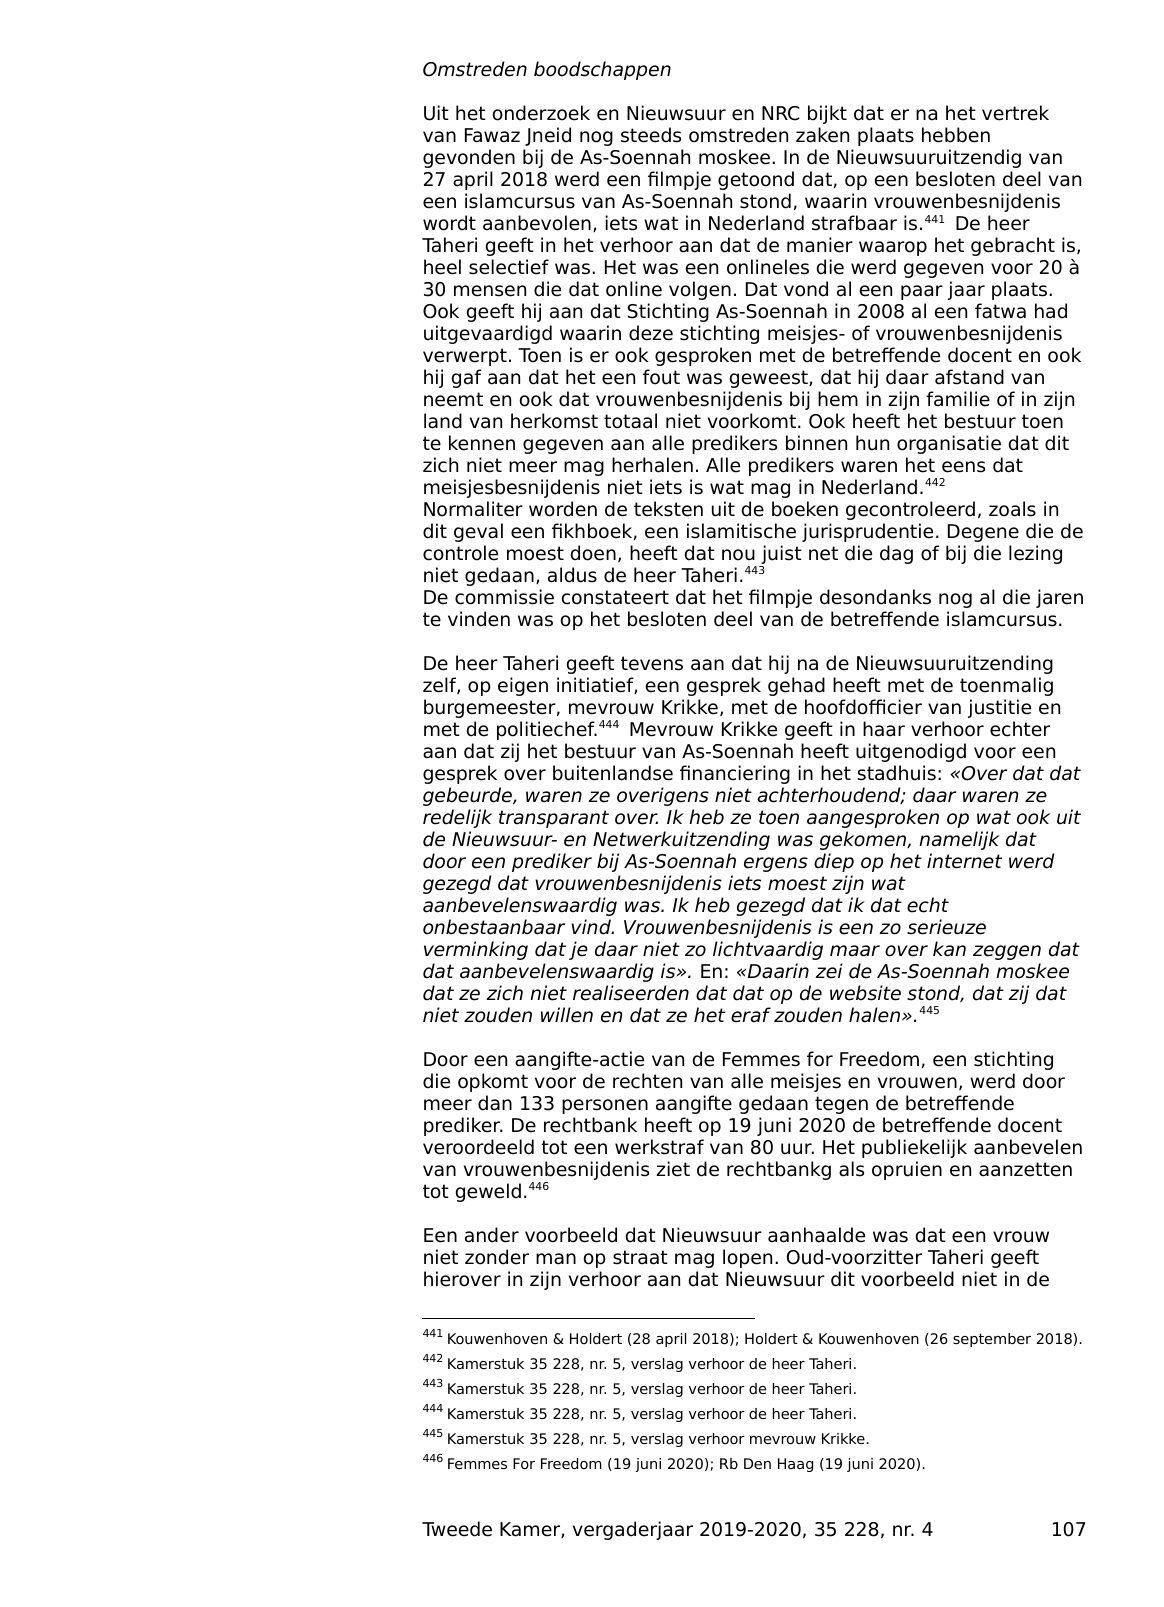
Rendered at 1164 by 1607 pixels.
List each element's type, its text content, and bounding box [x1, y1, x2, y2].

text Femmes For Freedom (19 juni 2020); Rb Den Haag (19 juni 2020). [422, 1452, 1087, 1474]
text Een ander voorbeeld dat Nieuwsuur aanhaalde was dat een vrouw niet zonder man op straat mag lopen. Oud-voorzitter Taheri geeft hierover in zijn verhoor aan dat Nieuwsuur dit voorbeeld niet in de [422, 1225, 1087, 1291]
text Kamerstuk 35 228, nr. 5, verslag verhoor mevrouw Krikke. [422, 1427, 1087, 1449]
text De heer Taheri geeft tevens aan dat hij na de Nieuwsuuruitzending zelf, op eigen initiatief, een gesprek gehad heeft met de toenmalig burgemeester, mevrouw Krikke, met de hoofdofficier van justitie en met de politiechef. Mevrouw Krikke geeft in haar verhoor echter aan dat zij het bestuur van As-Soennah heeft uitgenodigd voor een gesprek over buitenlandse financiering in het stadhuis: «Over dat dat gebeurde, waren ze overigens niet achterhoudend; daar waren ze redelijk transparant over. Ik heb ze toen aangesproken op wat ook uit de Nieuwsuur- en Netwerkuitzending was gekomen, namelijk dat door een prediker bij As-Soennah ergens diep op het internet werd gezegd dat vrouwenbesnijdenis iets moest zijn wat aanbevelenswaardig was. Ik heb gezegd dat ik dat echt onbestaanbaar vind. Vrouwenbesnijdenis is een zo serieuze verminking dat je daar niet zo lichtvaardig maar over kan zeggen dat dat aanbevelenswaardig is». En: «Daarin zei de As-Soennah moskee dat ze zich niet realiseerden dat dat op de website stond, dat zij dat niet zouden willen en dat ze het eraf zouden halen». [422, 653, 1087, 1027]
text Door een aangifte-actie van de Femmes for Freedom, een stichting die opkomt voor de rechten van alle meisjes en vrouwen, werd door meer dan 133 personen aangifte gedaan tegen de betreffende prediker. De rechtbank heeft op 19 juni 2020 de betreffende docent veroordeeld tot een werkstraf van 80 uur. Het publiekelijk aanbevelen van vrouwenbesnijdenis ziet de rechtbankg als opruien en aanzetten tot geweld. [422, 1049, 1087, 1203]
text Normaliter worden de teksten uit de boeken gecontroleerd, zoals in dit geval een fikhboek, een islamitische jurisprudentie. Degene die de controle moest doen, heeft dat nou juist net die dag of bij die lezing niet gedaan, aldus de heer Taheri. [422, 499, 1087, 587]
text Kouwenhoven & Holdert (28 april 2018); Holdert & Kouwenhoven (26 september 2018). [422, 1327, 1087, 1349]
text De commissie constateert dat het filmpje desondanks nog al die jaren te vinden was op het besloten deel van de betreffende islamcursus. [422, 587, 1087, 631]
text Kamerstuk 35 228, nr. 5, verslag verhoor de heer Taheri. [422, 1352, 1087, 1374]
text Kamerstuk 35 228, nr. 5, verslag verhoor de heer Taheri. [422, 1377, 1087, 1399]
subtitle Omstreden boodschappen [422, 59, 1087, 81]
text Uit het onderzoek en Nieuwsuur en NRC bijkt dat er na het vertrek van Fawaz Jneid nog steeds omstreden zaken plaats hebben gevonden bij de As-Soennah moskee. In de Nieuwsuuruitzendig van 27 april 2018 werd een filmpje getoond dat, op een besloten deel van een islamcursus van As-Soennah stond, waarin vrouwenbesnijdenis wordt aanbevolen, iets wat in Nederland strafbaar is. De heer Taheri geeft in het verhoor aan dat de manier waarop het gebracht is, heel selectief was. Het was een onlineles die werd gegeven voor 20 à 30 mensen die dat online volgen. Dat vond al een paar jaar plaats. Ook geeft hij aan dat Stichting As-Soennah in 2008 al een fatwa had uitgevaardigd waarin deze stichting meisjes- of vrouwenbesnijdenis verwerpt. Toen is er ook gesproken met de betreffende docent en ook hij gaf aan dat het een fout was geweest, dat hij daar afstand van neemt en ook dat vrouwenbesnijdenis bij hem in zijn familie of in zijn land van herkomst totaal niet voorkomt. Ook heeft het bestuur toen te kennen gegeven aan alle predikers binnen hun organisatie dat dit zich niet meer mag herhalen. Alle predikers waren het eens dat meisjesbesnijdenis niet iets is wat mag in Nederland. [422, 103, 1087, 499]
text Kamerstuk 35 228, nr. 5, verslag verhoor de heer Taheri. [422, 1402, 1087, 1424]
